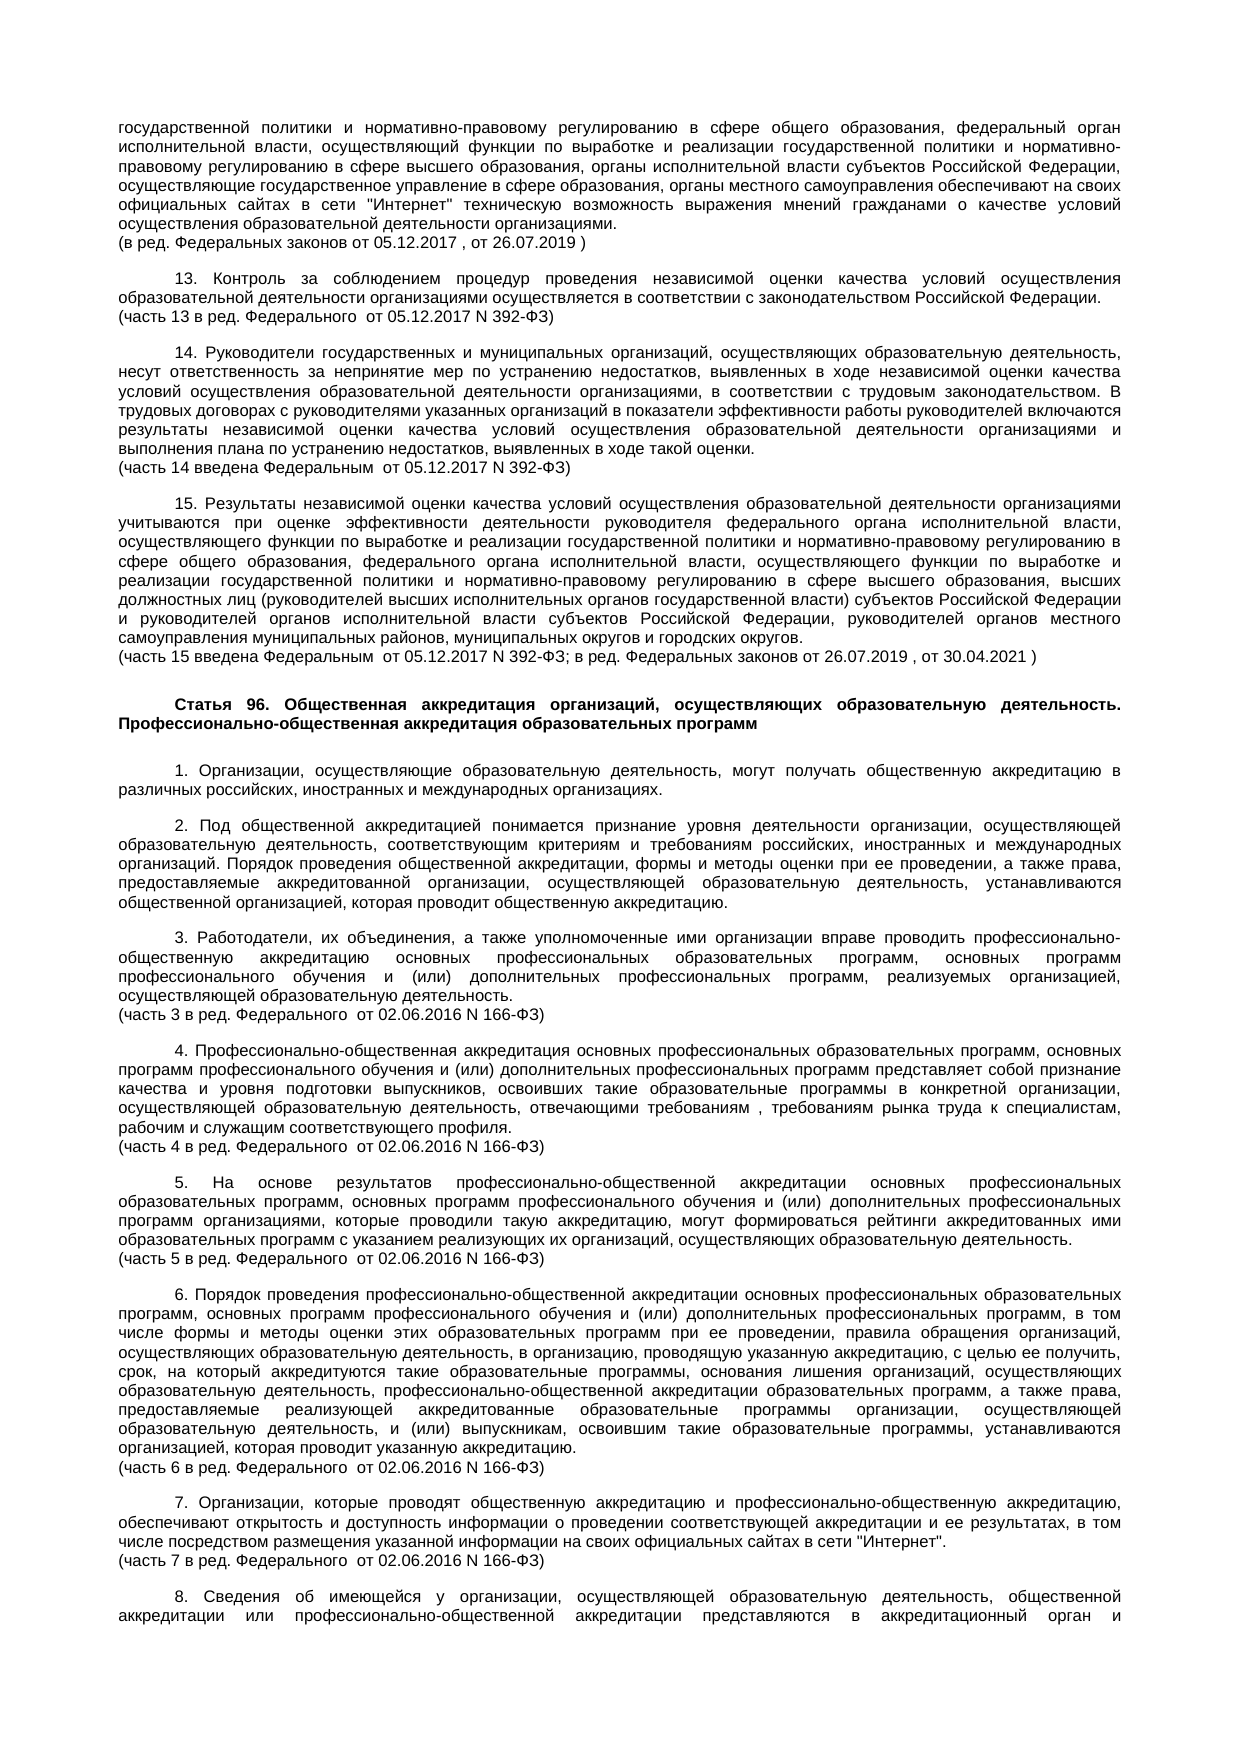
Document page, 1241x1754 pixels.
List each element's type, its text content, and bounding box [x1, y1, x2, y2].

text (часть 13 в ред. Федерального от 05.12.2017 N 392-ФЗ) [118, 307, 1122, 326]
text (часть 3 в ред. Федерального от 02.06.2016 N 166-ФЗ) [118, 1005, 1122, 1024]
text 13. Контроль за соблюдением процедур проведения независимой оценки качества условий осуществления образовательной деятельности организациями осуществляется в соответствии с законодательством Российской Федерации. [118, 269, 1122, 307]
text (часть 15 введена Федеральным от 05.12.2017 N 392-ФЗ; в ред. Федеральных законов от 26.07.2019 , от 30.04.2021 ) [118, 647, 1122, 666]
text (часть 14 введена Федеральным от 05.12.2017 N 392-ФЗ) [118, 458, 1122, 477]
text 3. Работодатели, их объединения, а также уполномоченные ими организации вправе проводить профессионально-общественную аккредитацию основных профессиональных образовательных программ, основных программ профессионального обучения и (или) дополнительных профессиональных программ, реализуемых организацией, осуществляющей образовательную деятельность. [118, 928, 1122, 1005]
text (часть 7 в ред. Федерального от 02.06.2016 N 166-ФЗ) [118, 1551, 1122, 1570]
text 6. Порядок проведения профессионально-общественной аккредитации основных профессиональных образовательных программ, основных программ профессионального обучения и (или) дополнительных профессиональных программ, в том числе формы и методы оценки этих образовательных программ при ее проведении, правила обращения организаций, осуществляющих образовательную деятельность, в организацию, проводящую указанную аккредитацию, с целью ее получить, срок, на который аккредитуются такие образовательные программы, основания лишения организаций, осуществляющих образовательную деятельность, профессионально-общественной аккредитации образовательных программ, а также права, предоставляемые реализующей аккредитованные образовательные программы организации, осуществляющей образовательную деятельность, и (или) выпускникам, освоившим такие образовательные программы, устанавливаются организацией, которая проводит указанную аккредитацию. [118, 1285, 1122, 1457]
text Статья 96. Общественная аккредитация организаций, осуществляющих образовательную деятельность. Профессионально-общественная аккредитация образовательных программ [118, 694, 1122, 733]
text государственной политики и нормативно-правовому регулированию в сфере общего образования, федеральный орган исполнительной власти, осуществляющий функции по выработке и реализации государственной политики и нормативно-правовому регулированию в сфере высшего образования, органы исполнительной власти субъектов Российской Федерации, осуществляющие государственное управление в сфере образования, органы местного самоуправления обеспечивают на своих официальных сайтах в сети "Интернет" техническую возможность выражения мнений гражданами о качестве условий осуществления образовательной деятельности организациями. [118, 118, 1122, 233]
text 5. На основе результатов профессионально-общественной аккредитации основных профессиональных образовательных программ, основных программ профессионального обучения и (или) дополнительных профессиональных программ организациями, которые проводили такую аккредитацию, могут формироваться рейтинги аккредитованных ими образовательных программ с указанием реализующих их организаций, осуществляющих образовательную деятельность. [118, 1172, 1122, 1249]
text 1. Организации, осуществляющие образовательную деятельность, могут получать общественную аккредитацию в различных российских, иностранных и международных организациях. [118, 761, 1122, 799]
text 8. Сведения об имеющейся у организации, осуществляющей образовательную деятельность, общественной аккредитации или профессионально-общественной аккредитации представляются в аккредитационный орган и [118, 1587, 1122, 1625]
text 7. Организации, которые проводят общественную аккредитацию и профессионально-общественную аккредитацию, обеспечивают открытость и доступность информации о проведении соответствующей аккредитации и ее результатах, в том числе посредством размещения указанной информации на своих официальных сайтах в сети "Интернет". [118, 1493, 1122, 1551]
text 15. Результаты независимой оценки качества условий осуществления образовательной деятельности организациями учитываются при оценке эффективности деятельности руководителя федерального органа исполнительной власти, осуществляющего функции по выработке и реализации государственной политики и нормативно-правовому регулированию в сфере общего образования, федерального органа исполнительной власти, осуществляющего функции по выработке и реализации государственной политики и нормативно-правовому регулированию в сфере высшего образования, высших должностных лиц (руководителей высших исполнительных органов государственной власти) субъектов Российской Федерации и руководителей органов исполнительной власти субъектов Российской Федерации, руководителей органов местного самоуправления муниципальных районов, муниципальных округов и городских округов. [118, 494, 1122, 647]
text (часть 5 в ред. Федерального от 02.06.2016 N 166-ФЗ) [118, 1249, 1122, 1268]
text (часть 6 в ред. Федерального от 02.06.2016 N 166-ФЗ) [118, 1457, 1122, 1477]
text (часть 4 в ред. Федерального от 02.06.2016 N 166-ФЗ) [118, 1137, 1122, 1156]
text 4. Профессионально-общественная аккредитация основных профессиональных образовательных программ, основных программ профессионального обучения и (или) дополнительных профессиональных программ представляет собой признание качества и уровня подготовки выпускников, освоивших такие образовательные программы в конкретной организации, осуществляющей образовательную деятельность, отвечающими требованиям , требованиям рынка труда к специалистам, рабочим и служащим соответствующего профиля. [118, 1041, 1122, 1137]
text (в ред. Федеральных законов от 05.12.2017 , от 26.07.2019 ) [118, 233, 1122, 252]
text 14. Руководители государственных и муниципальных организаций, осуществляющих образовательную деятельность, несут ответственность за непринятие мер по устранению недостатков, выявленных в ходе независимой оценки качества условий осуществления образовательной деятельности организациями, в соответствии с трудовым законодательством. В трудовых договорах с руководителями указанных организаций в показатели эффективности работы руководителей включаются результаты независимой оценки качества условий осуществления образовательной деятельности организациями и выполнения плана по устранению недостатков, выявленных в ходе такой оценки. [118, 343, 1122, 458]
text 2. Под общественной аккредитацией понимается признание уровня деятельности организации, осуществляющей образовательную деятельность, соответствующим критериям и требованиям российских, иностранных и международных организаций. Порядок проведения общественной аккредитации, формы и методы оценки при ее проведении, а также права, предоставляемые аккредитованной организации, осуществляющей образовательную деятельность, устанавливаются общественной организацией, которая проводит общественную аккредитацию. [118, 816, 1122, 912]
